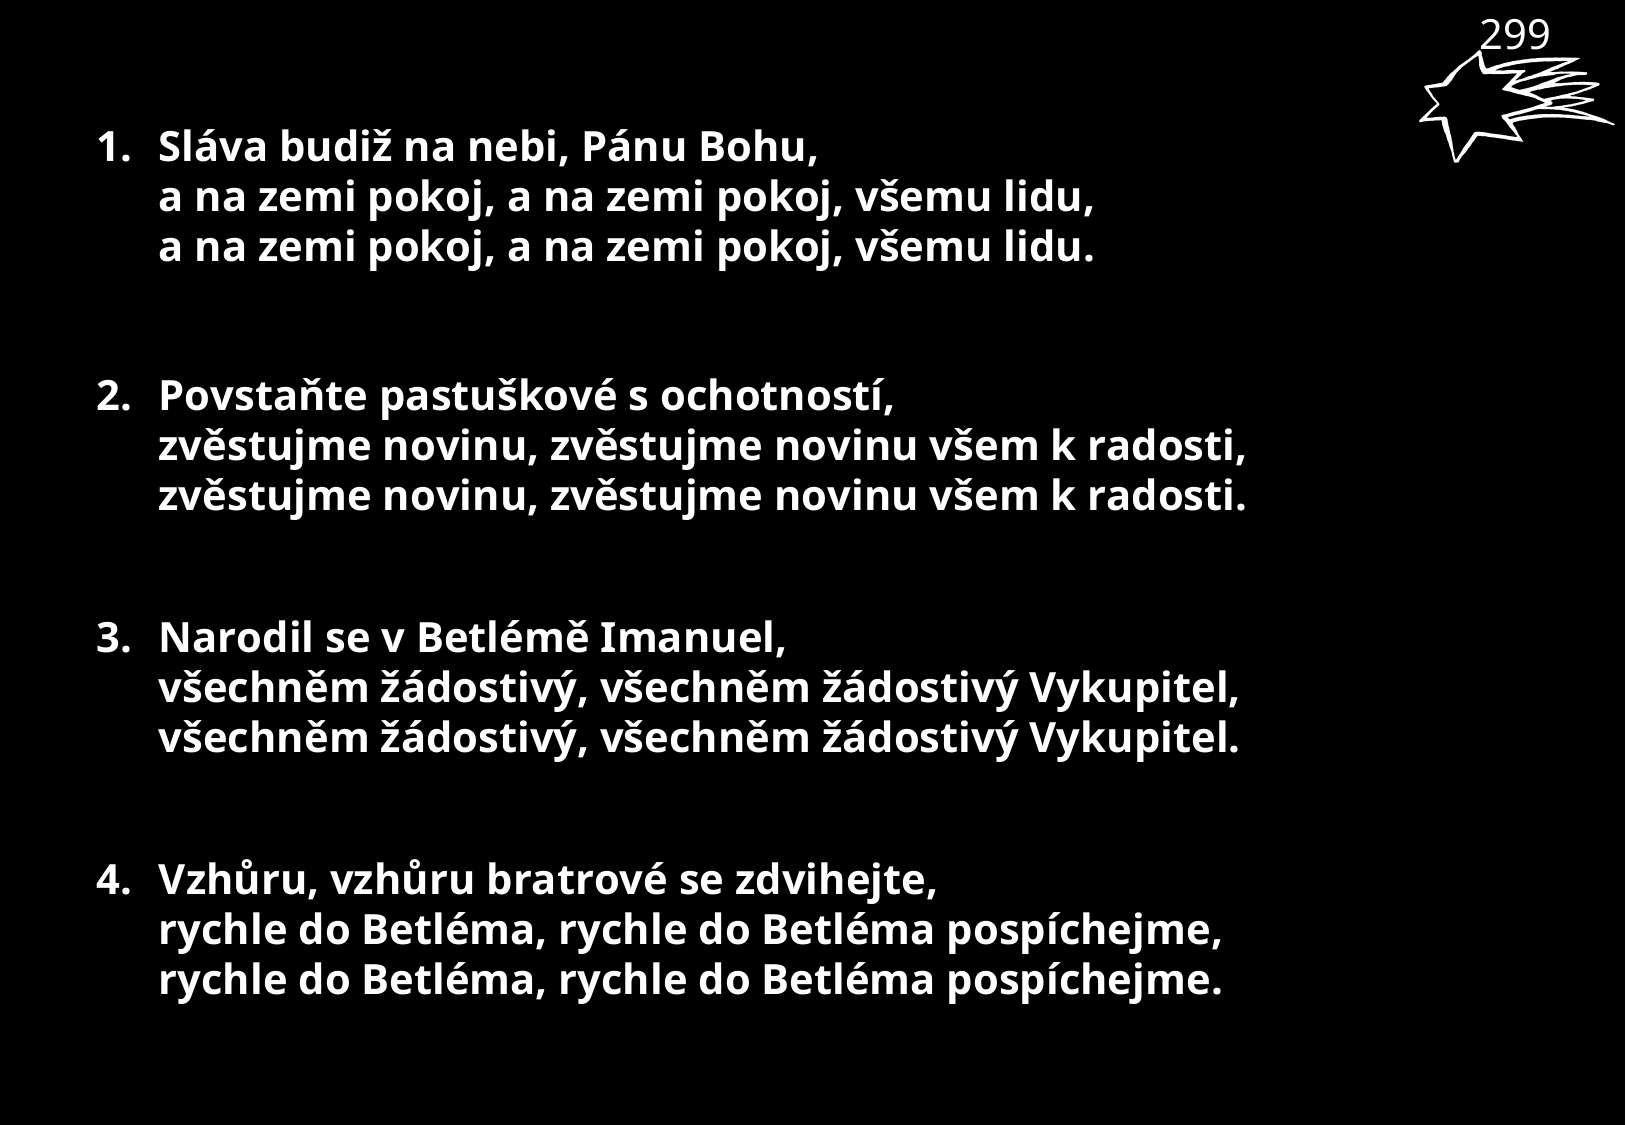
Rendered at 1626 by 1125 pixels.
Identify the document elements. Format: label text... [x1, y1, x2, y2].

text_box 299 [1405, 0, 1626, 66]
list Sláva budiž na nebi, Pánu Bohu, a na zemi pokoj, a na zemi pokoj, všemu lidu, a na zemi pokoj, a na zemi pokoj, všemu lidu. 2. Povstaňte pastuškové s ochotností, zvěstujme novinu, zvěstujme novinu všem k radosti, zvěstujme novinu, zvěstujme novinu všem k radosti. 3. Narodil se v Betlémě Imanuel, všechněm žádostivý, všechněm žádostivý Vykupitel, všechněm žádostivý, všechněm žádostivý Vykupitel. 4. Vzhůru, vzhůru bratrové se zdvihejte, rychle do Betléma, rychle do Betléma pospíchejme, rychle do Betléma, rychle do Betléma pospíchejme. [81, 112, 1544, 1101]
